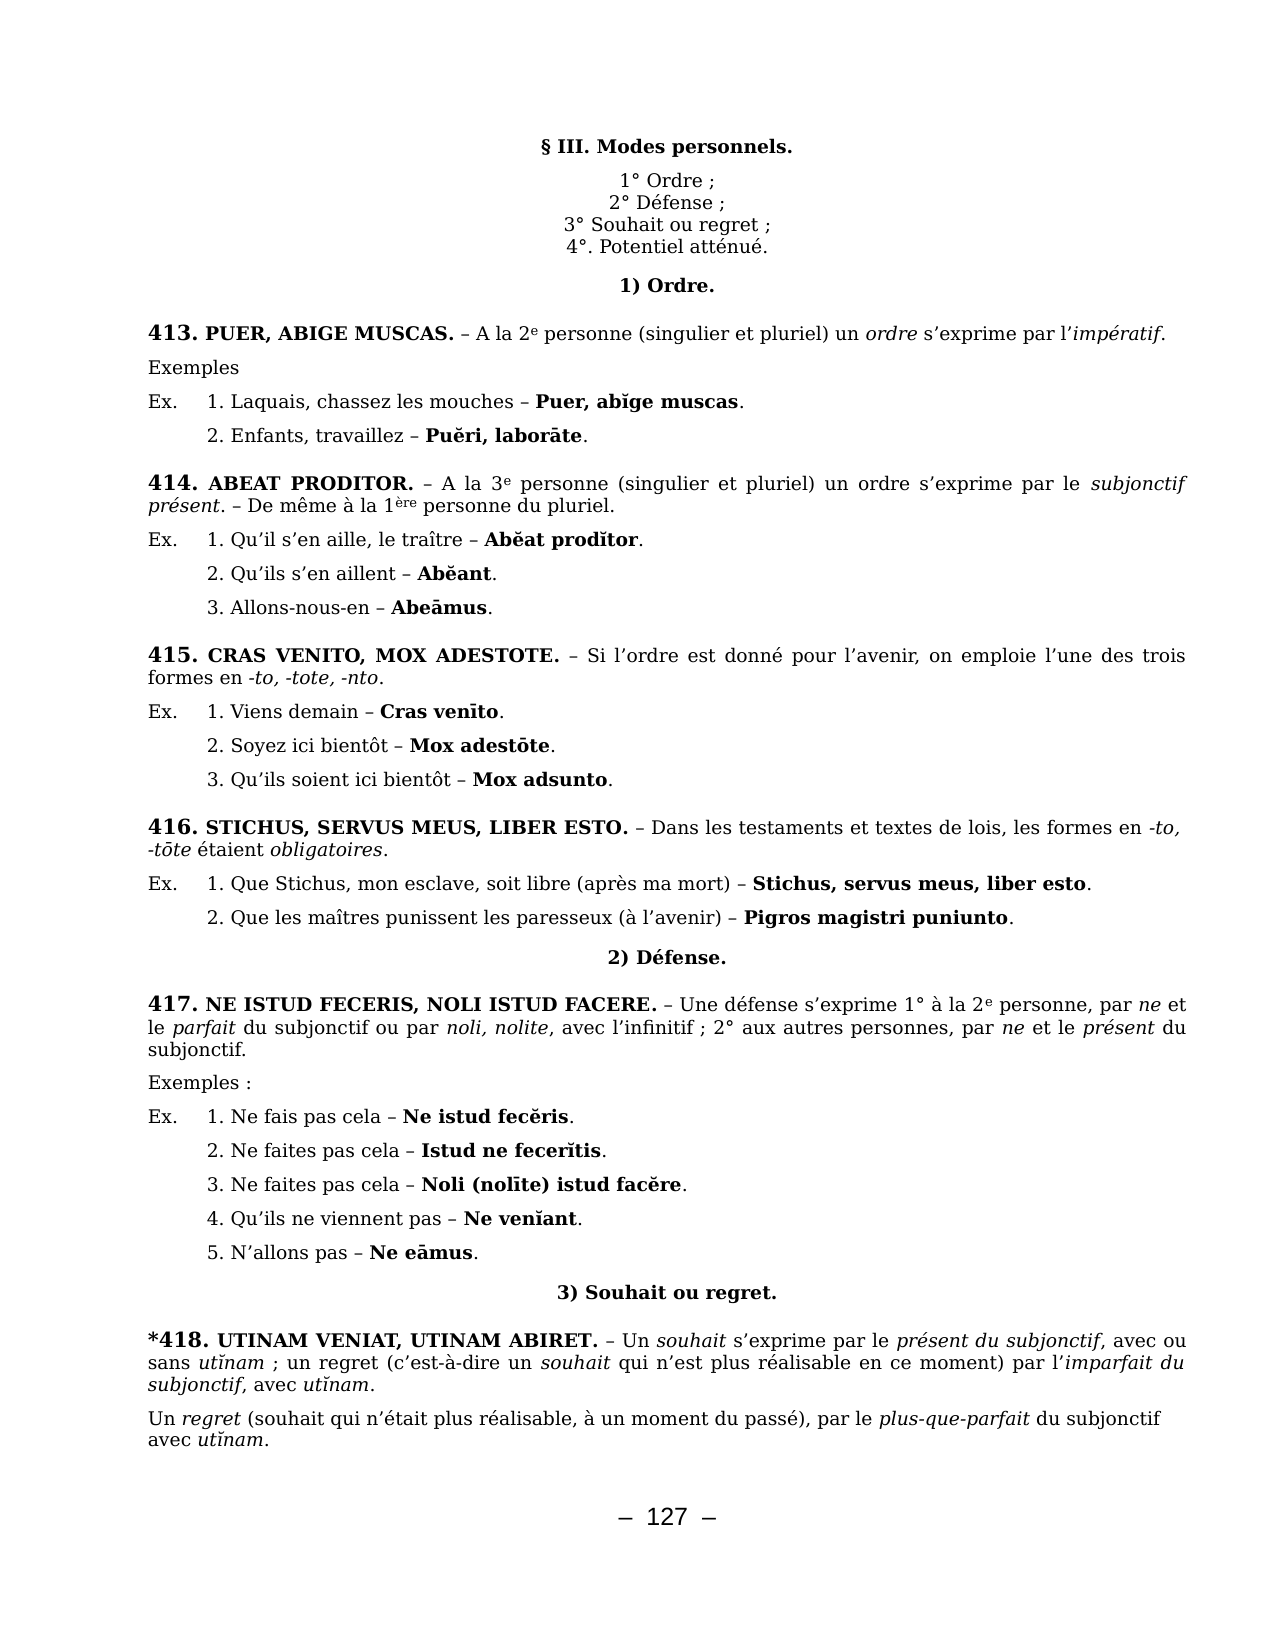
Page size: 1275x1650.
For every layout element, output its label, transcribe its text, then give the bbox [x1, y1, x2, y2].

text 1) Ordre. [148, 275, 1186, 297]
text 1° Ordre ; 2° Défense ; 3° Souhait ou regret ; 4°. Potentiel atténué. [148, 170, 1186, 257]
text Exemples [148, 357, 1186, 379]
text 3. Qu’ils soient ici bientôt – Mox adsunto. [148, 769, 1186, 791]
text Un regret (souhait qui n’était plus réalisable, à un moment du passé), par le plus-que-parfait du subjonctif avec utĭnam. [148, 1407, 1186, 1451]
text Ex. 1. Ne fais pas cela – Ne istud fecĕris. [148, 1106, 1186, 1128]
text 2. Qu’ils s’en aillent – Abĕant. [148, 563, 1186, 585]
text § III. Modes personnels. [148, 136, 1186, 158]
text Ex. 1. Qu’il s’en aille, le traître – Abĕat prodĭtor. [148, 529, 1186, 551]
text 2. Soyez ici bientôt – Mox adestōte. [148, 735, 1186, 757]
text 413. PUER, ABIGE MUSCAS. – A la 2e personne (singulier et pluriel) un ordre s’exprime par l’impératif. [148, 321, 1186, 345]
text 3. Ne faites pas cela – Noli (nolīte) istud facĕre. [148, 1174, 1186, 1196]
text Ex. 1. Viens demain – Cras venīto. [148, 701, 1186, 723]
text *418. UTINAM VENIAT, UTINAM ABIRET. – Un souhait s’exprime par le présent du subjonctif, avec ou sans utĭnam ; un regret (c’est-à-dire un souhait qui n’est plus réalisable en ce moment) par l’imparfait du subjonctif, avec utĭnam. [148, 1327, 1186, 1396]
text 2. Enfants, travaillez – Puĕri, laborāte. [148, 425, 1186, 447]
text Ex. 1. Que Stichus, mon esclave, soit libre (après ma mort) – Stichus, servus meus, liber esto. [148, 873, 1186, 895]
text 2. Que les maîtres punissent les paresseux (à l’avenir) – Pigros magistri puniunto. [148, 907, 1186, 929]
text 3. Allons-nous-en – Abeāmus. [148, 597, 1186, 619]
text 415. CRAS VENITO, MOX ADESTOTE. – Si l’ordre est donné pour l’avenir, on emploie l’une des trois formes en -to, -tote, -nto. [148, 643, 1186, 689]
text 3) Souhait ou regret. [148, 1282, 1186, 1304]
text 416. STICHUS, SERVUS MEUS, LIBER ESTO. – Dans les testaments et textes de lois, les formes en -to, -tōte étaient obligatoires. [148, 814, 1186, 861]
text 2) Défense. [148, 946, 1186, 968]
text 5. N’allons pas – Ne eāmus. [148, 1242, 1186, 1264]
text 2. Ne faites pas cela – Istud ne fecerĭtis. [148, 1140, 1186, 1162]
text 4. Qu’ils ne viennent pas – Ne venĭant. [148, 1208, 1186, 1230]
text Exemples : [148, 1072, 1186, 1094]
text Ex. 1. Laquais, chassez les mouches – Puer, abĭge muscas. [148, 391, 1186, 413]
text 417. NE ISTUD FECERIS, NOLI ISTUD FACERE. – Une défense s’exprime 1° à la 2e personne, par ne et le parfait du subjonctif ou par noli, nolite, avec l’infinitif ; 2° aux autres personnes, par ne et le présent du subjonctif. [148, 992, 1186, 1060]
text 414. ABEAT PRODITOR. – A la 3e personne (singulier et pluriel) un ordre s’exprime par le subjonctif présent. – De même à la 1ère personne du pluriel. [148, 471, 1186, 517]
